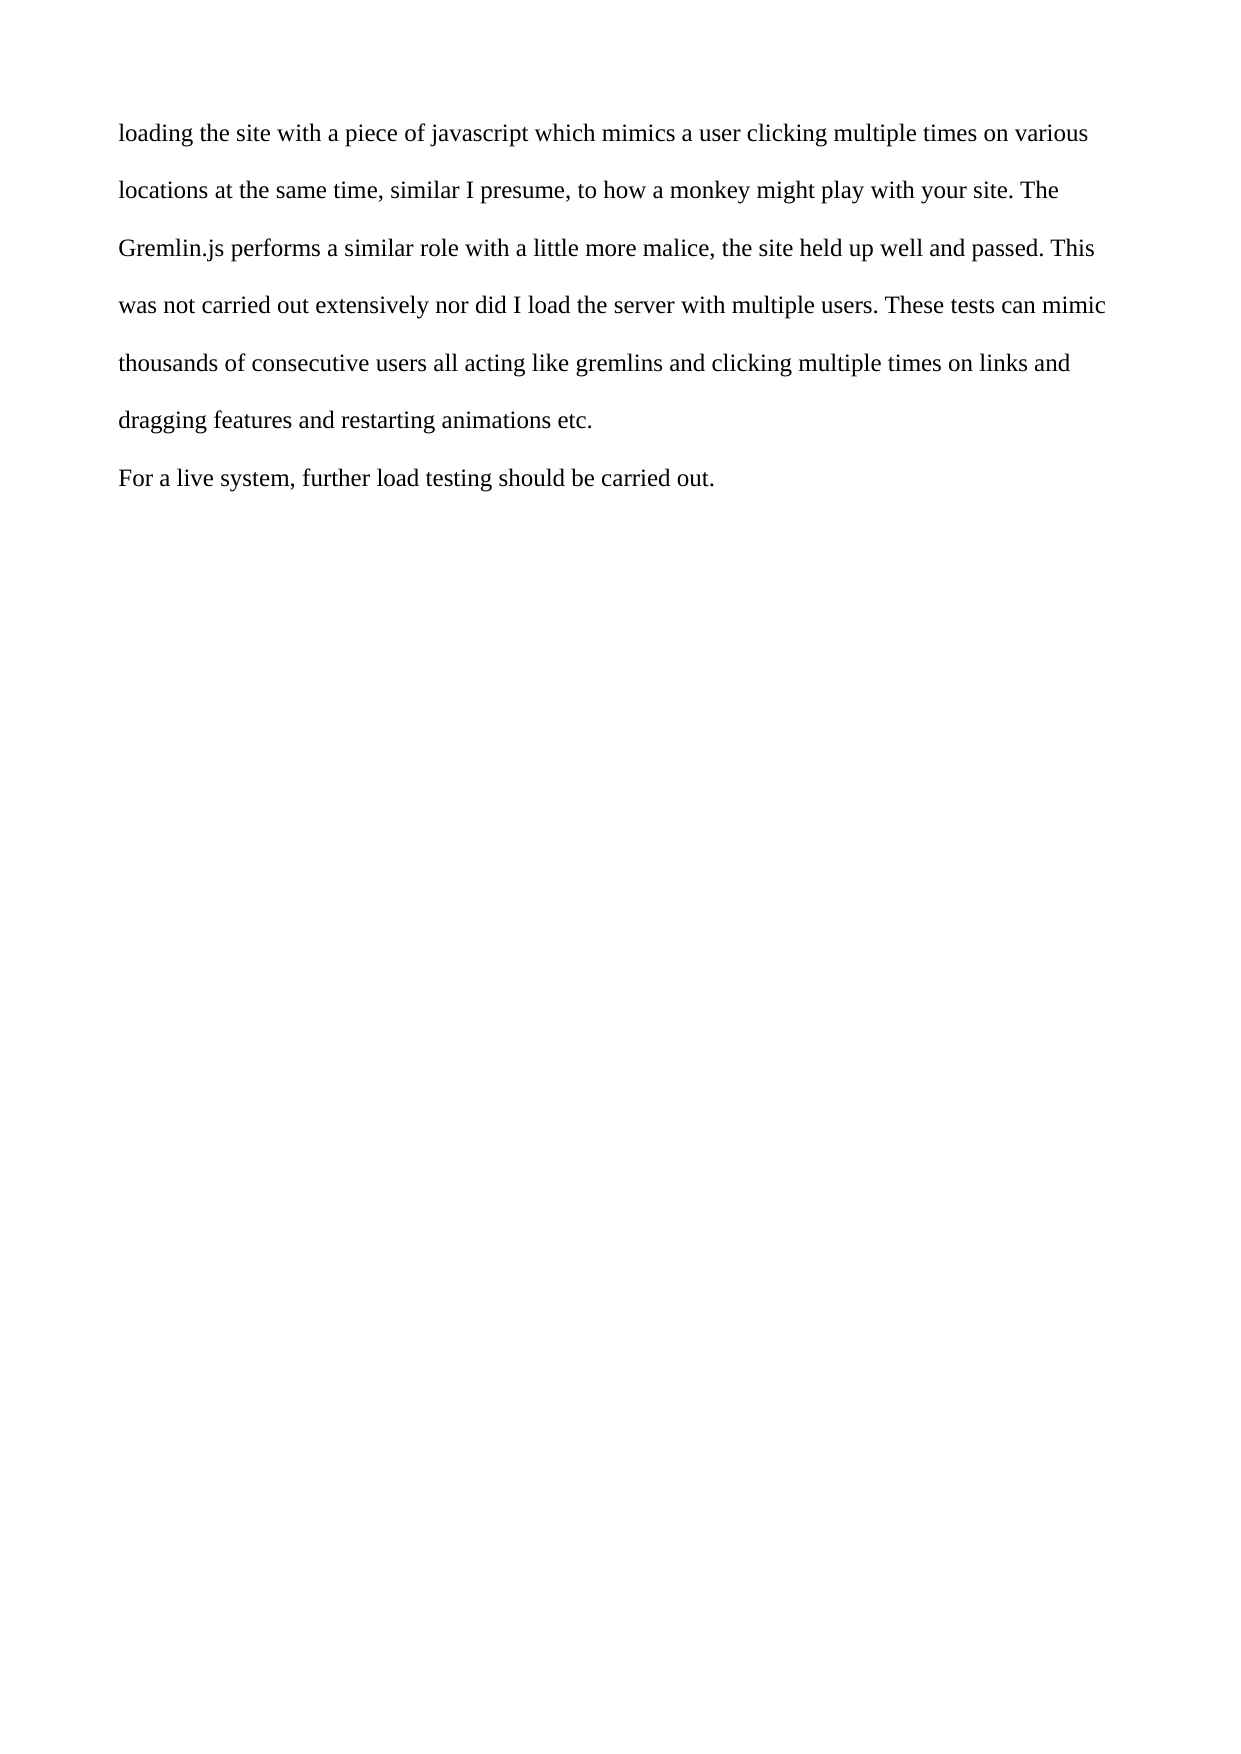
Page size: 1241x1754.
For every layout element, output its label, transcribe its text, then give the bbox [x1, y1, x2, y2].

text For a live system, further load testing should be carried out. [118, 463, 1122, 492]
text loading the site with a piece of javascript which mimics a user clicking multiple times on various locations at the same time, similar I presume, to how a monkey might play with your site. The Gremlin.js performs a similar role with a little more malice, the site held up well and passed. This was not carried out extensively nor did I load the server with multiple users. These tests can mimic thousands of consecutive users all acting like gremlins and clicking multiple times on links and dragging features and restarting animations etc. [118, 118, 1122, 434]
